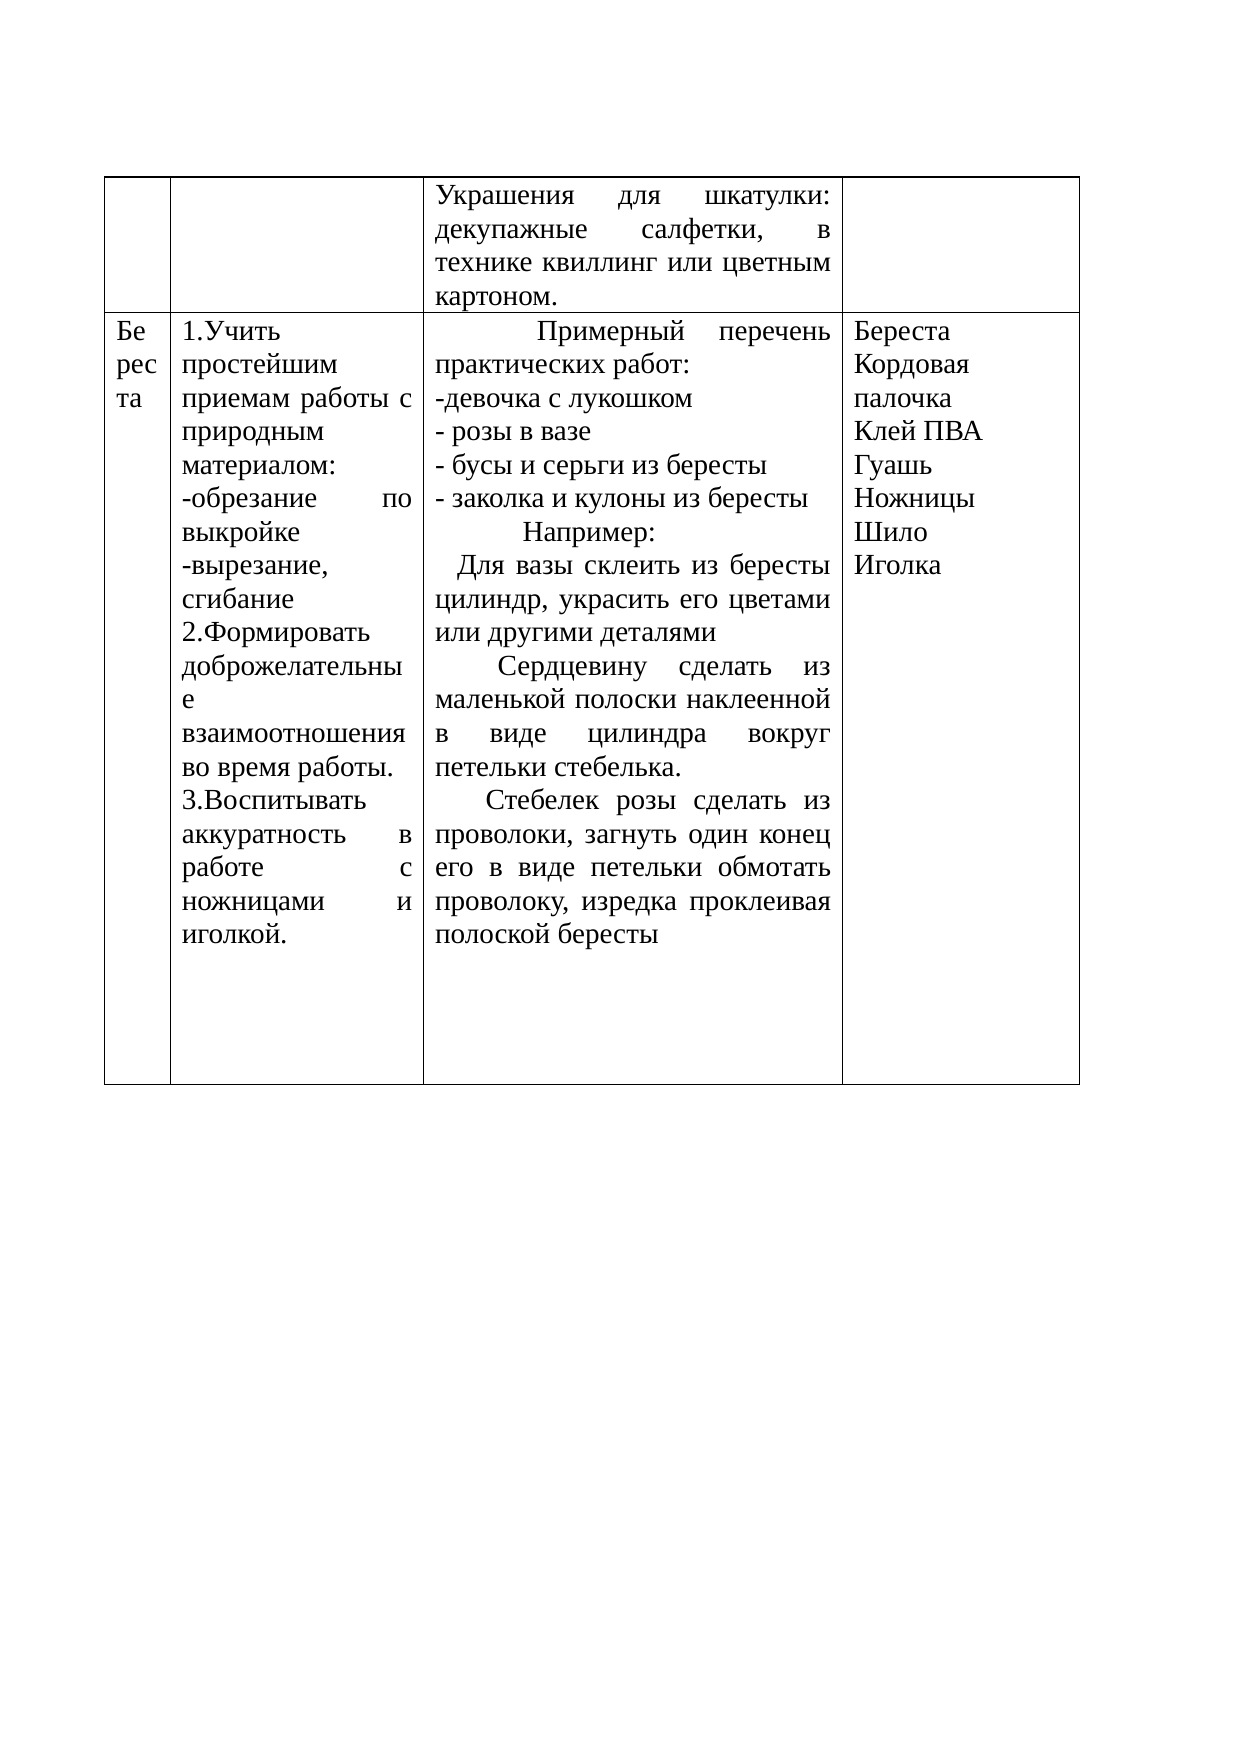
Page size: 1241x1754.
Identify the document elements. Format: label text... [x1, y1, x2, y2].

table_cell Береста Кордовая палочка Клей ПВА Гуашь Ножницы Шило Иголка [843, 313, 1079, 1084]
table_cell 1.Учить простейшим приемам работы с природным материалом: -обрезание по выкройке -вырезание, сгибание 2.Формировать доброжелательные взаимоотношения во время работы. 3.Воспитывать аккуратность в работе с ножницами и иголкой. [171, 313, 423, 1084]
table_cell Береста [105, 313, 170, 1084]
table_cell [171, 178, 423, 312]
table_cell Примерный перечень практических работ: -девочка с лукошком - розы в вазе - бусы и серьги из бересты - заколка и кулоны из бересты Например: Для вазы склеить из бересты цилиндр, украсить его цветами или другими деталями Сердцевину сделать из маленькой полоски наклеенной в виде цилиндра вокруг петельки стебелька. Стебелек розы сделать из проволоки, загнуть один конец его в виде петельки обмотать проволоку, изредка проклеивая полоской бересты [424, 313, 842, 1084]
table_cell Украшения для шкатулки: декупажные салфетки, в технике квиллинг или цветным картоном. [424, 178, 842, 312]
table_cell [105, 178, 170, 312]
table_cell [843, 178, 1079, 312]
